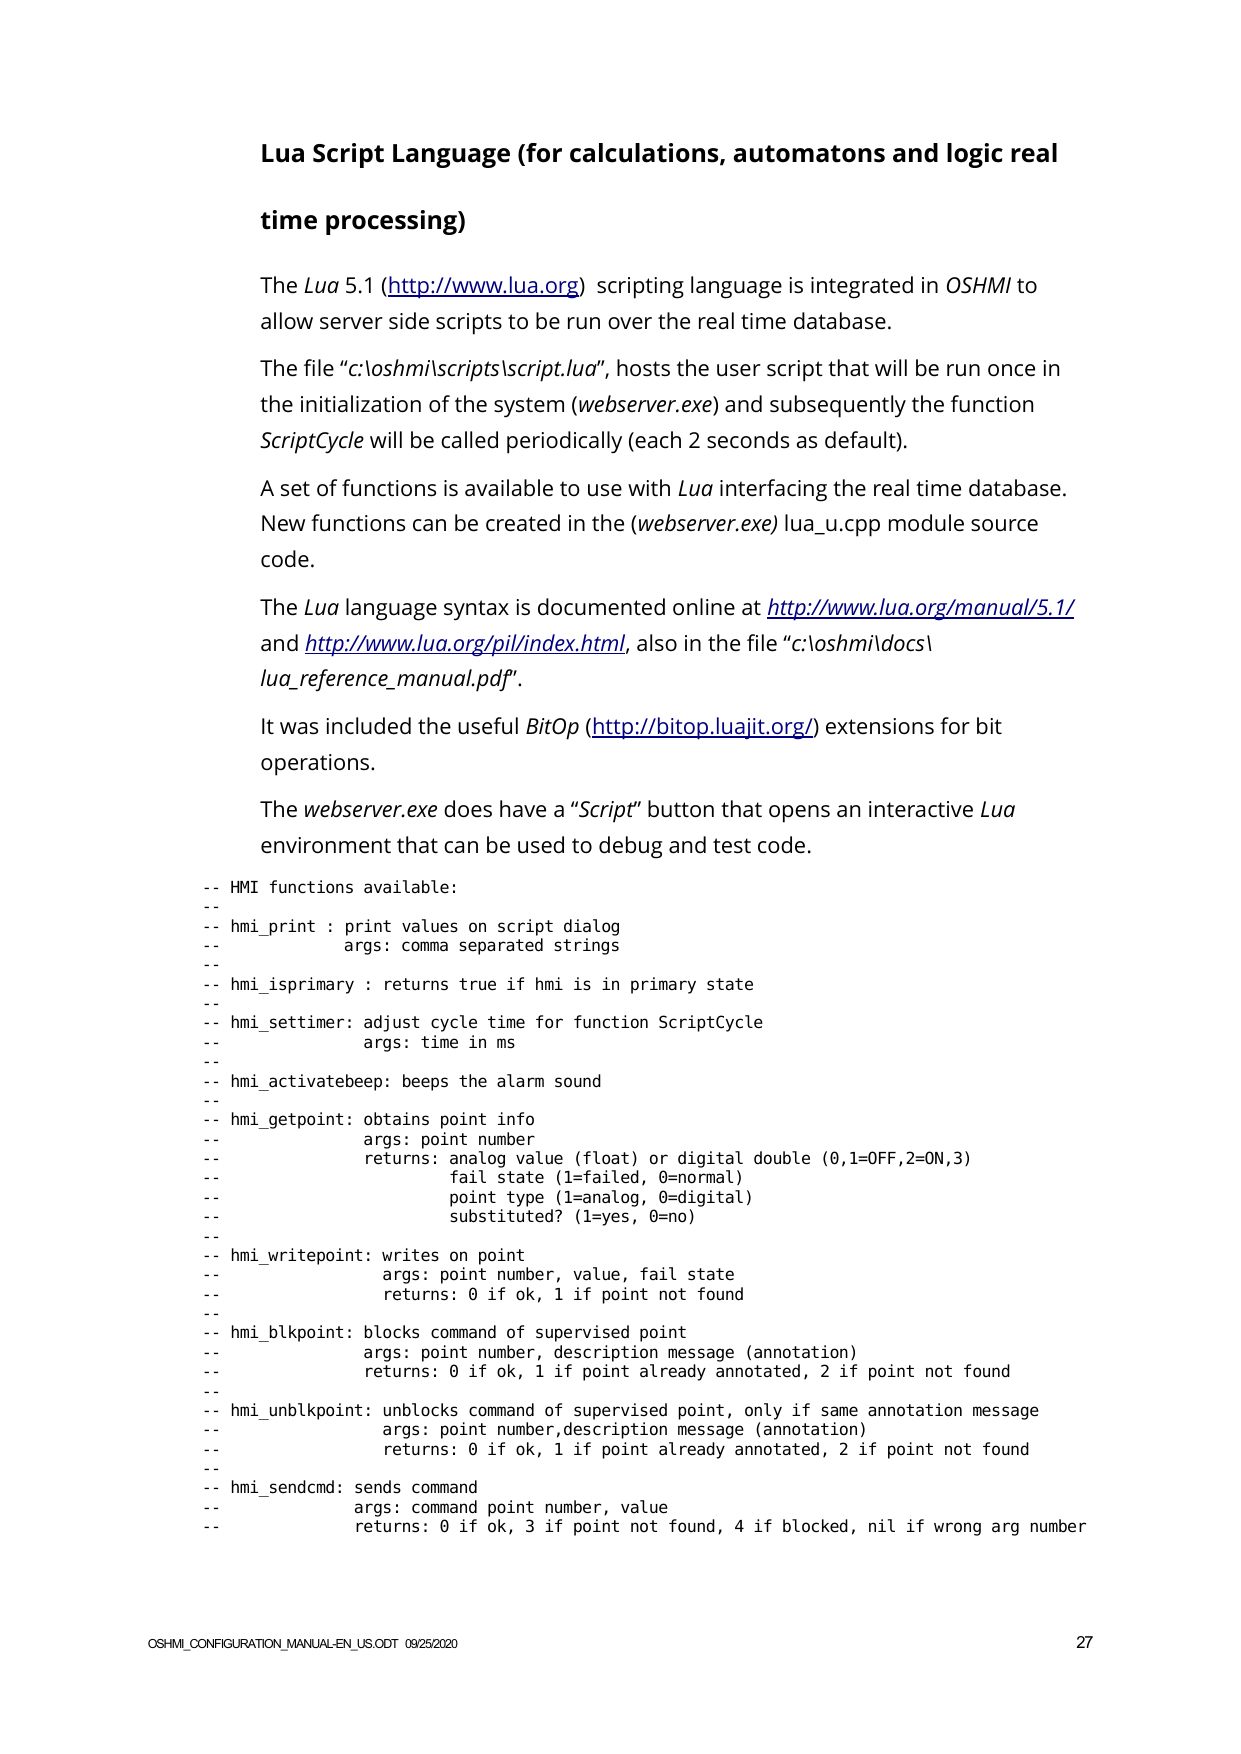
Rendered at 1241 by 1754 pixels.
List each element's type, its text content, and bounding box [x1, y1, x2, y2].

text -- hmi_unblkpoint: unblocks command of supervised point, only if same annotation message [202, 1401, 1093, 1420]
text -- returns: 0 if ok, 3 if point not found, 4 if blocked, nil if wrong arg number [202, 1517, 1093, 1537]
text -- point type (1=analog, 0=digital) [202, 1188, 1093, 1207]
text A set of functions is available to use with Lua interfacing the real time database. New functions can be created in the (webserver.exe) lua_u.cpp module source code. [260, 473, 1093, 574]
text -- args: point number, value, fail state [202, 1265, 1093, 1285]
subtitle time processing) [260, 203, 1093, 237]
text -- [202, 955, 1093, 975]
text -- [202, 1091, 1093, 1110]
text -- hmi_activatebeep: beeps the alarm sound [202, 1072, 1093, 1091]
text -- [202, 1382, 1093, 1401]
text -- [202, 994, 1093, 1013]
text -- [202, 1052, 1093, 1072]
text -- hmi_settimer: adjust cycle time for function ScriptCycle [202, 1013, 1093, 1033]
text -- returns: 0 if ok, 1 if point already annotated, 2 if point not found [202, 1440, 1093, 1459]
text -- substituted? (1=yes, 0=no) [202, 1207, 1093, 1227]
text -- [202, 1227, 1093, 1246]
text -- [202, 1304, 1093, 1323]
text -- fail state (1=failed, 0=normal) [202, 1168, 1093, 1188]
text -- args: point number [202, 1130, 1093, 1149]
text The Lua language syntax is documented online at http://www.lua.org/manual/5.1/ and http://www.lua.org/pil/index.html, also in the file “c:\oshmi\docs\lua_reference_manual.pdf”. [260, 592, 1093, 693]
text -- hmi_blkpoint: blocks command of supervised point [202, 1323, 1093, 1343]
text -- returns: 0 if ok, 1 if point not found [202, 1285, 1093, 1304]
text -- hmi_isprimary : returns true if hmi is in primary state [202, 975, 1093, 994]
text It was included the useful BitOp (http://bitop.luajit.org/) extensions for bit operations. [260, 711, 1093, 776]
text -- hmi_print : print values on script dialog [202, 917, 1093, 936]
text -- args: point number, description message (annotation) [202, 1343, 1093, 1362]
text -- hmi_sendcmd: sends command [202, 1478, 1093, 1498]
text The file “c:\oshmi\scripts\script.lua”, hosts the user script that will be run once in the initialization of the system (webserver.exe) and subsequently the function ScriptCycle will be called periodically (each 2 seconds as default). [260, 353, 1093, 455]
text The webserver.exe does have a “Script” button that opens an interactive Lua environment that can be used to debug and test code. [260, 794, 1093, 860]
text The Lua 5.1 (http://www.lua.org) scripting language is integrated in OSHMI to allow server side scripts to be run over the real time database. [260, 270, 1093, 336]
text -- [202, 1459, 1093, 1478]
subtitle Lua Script Language (for calculations, automatons and logic real [260, 136, 1093, 170]
text -- returns: analog value (float) or digital double (0,1=OFF,2=ON,3) [202, 1149, 1093, 1168]
text -- args: time in ms [202, 1033, 1093, 1052]
text -- hmi_writepoint: writes on point [202, 1246, 1093, 1265]
text -- [202, 897, 1093, 917]
text -- returns: 0 if ok, 1 if point already annotated, 2 if point not found [202, 1362, 1093, 1382]
text -- args: command point number, value [202, 1498, 1093, 1517]
text -- args: point number,description message (annotation) [202, 1420, 1093, 1440]
text -- HMI functions available: [202, 878, 1093, 897]
text -- hmi_getpoint: obtains point info [202, 1110, 1093, 1130]
text -- args: comma separated strings [202, 936, 1093, 955]
